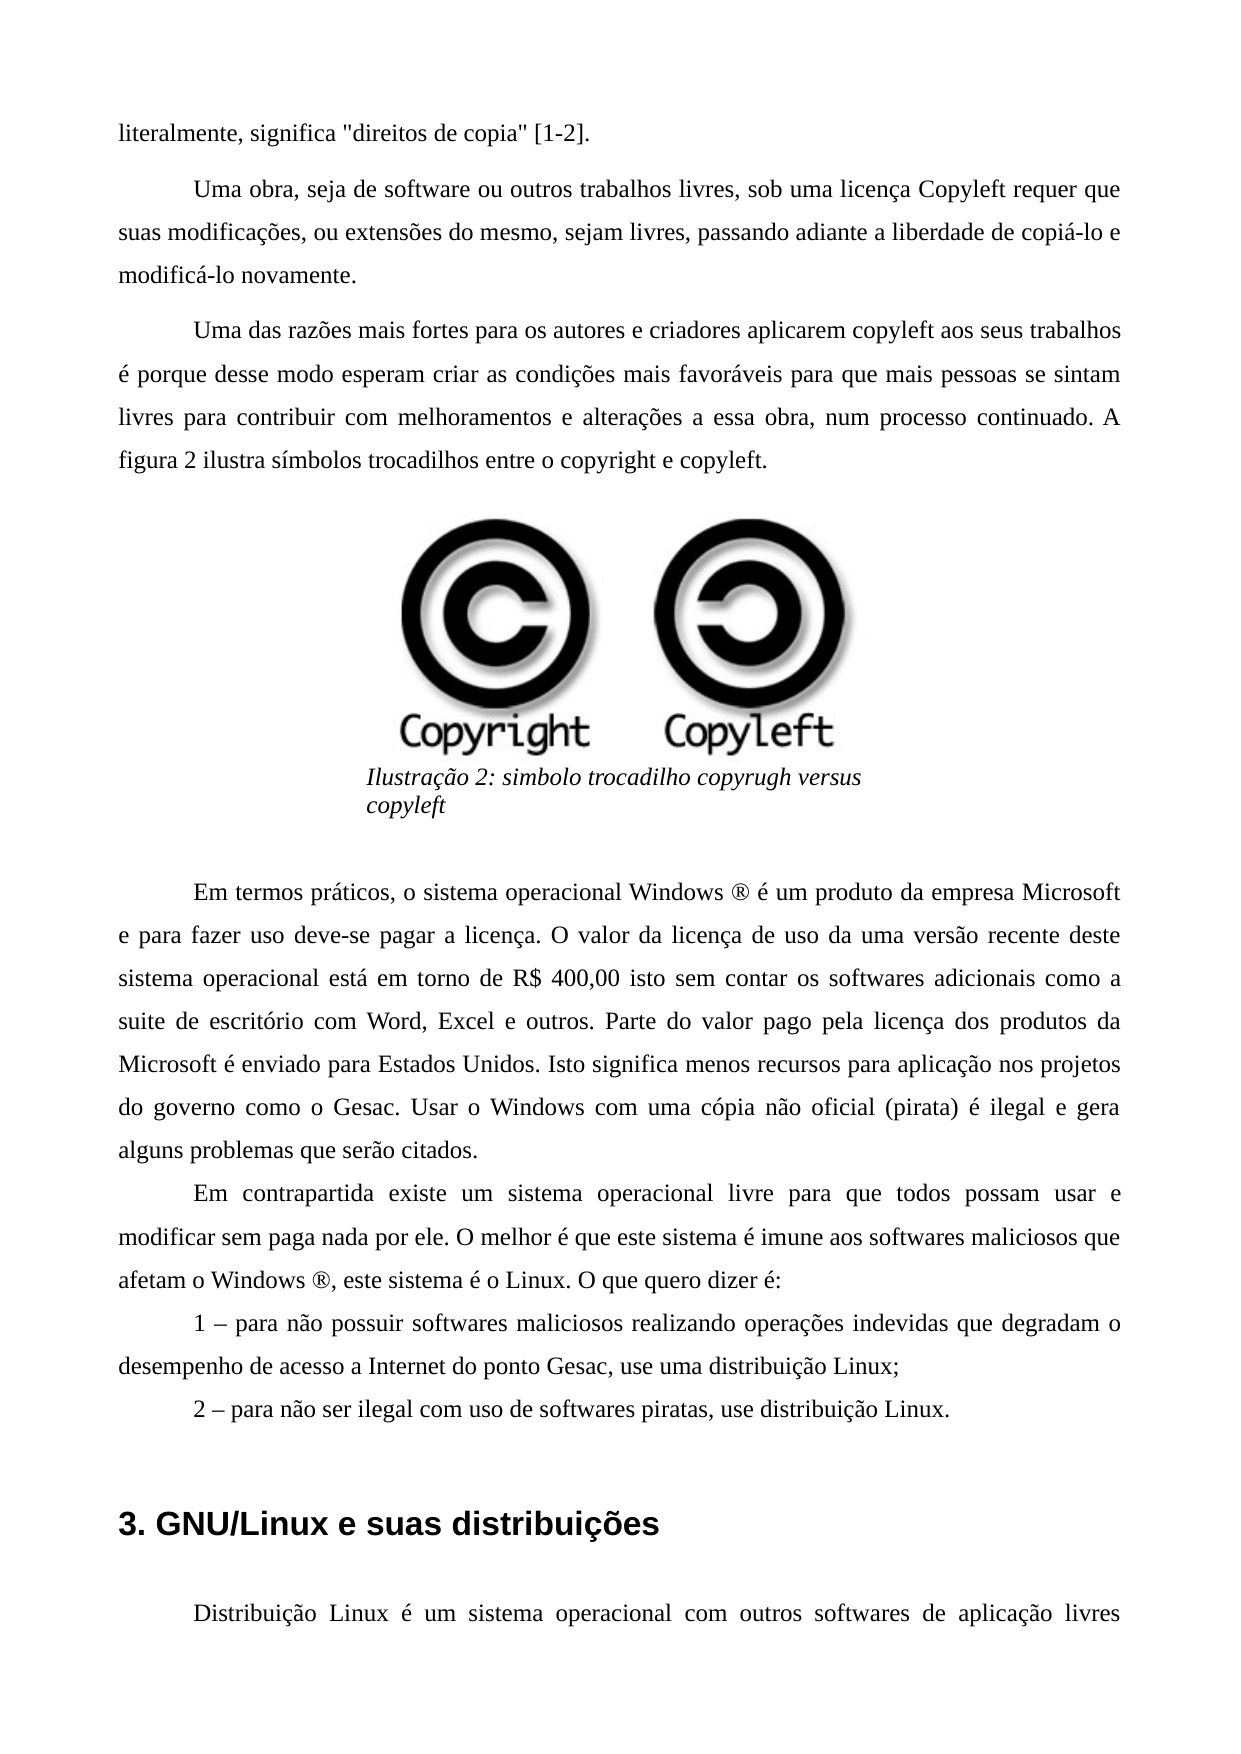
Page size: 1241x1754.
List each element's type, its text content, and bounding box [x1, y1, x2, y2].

picture [366, 513, 875, 762]
text Ilustração 2: simbolo trocadilho copyrugh versus copyleft [366, 762, 874, 819]
text Uma das razões mais fortes para os autores e criadores aplicarem copyleft aos seus trabalhos é porque desse modo esperam criar as condições mais favoráveis para que mais pessoas se sintam livres para contribuir com melhoramentos e alterações a essa obra, num processo continuado. A figura 2 ilustra símbolos trocadilhos entre o copyright e copyleft. [118, 316, 1122, 474]
text Distribuição Linux é um sistema operacional com outros softwares de aplicação livres [118, 1598, 1122, 1627]
text Uma obra, seja de software ou outros trabalhos livres, sob uma licença Copyleft requer que suas modificações, ou extensões do mesmo, sejam livres, passando adiante a liberdade de copiá-lo e modificá-lo novamente. [118, 174, 1122, 289]
subtitle 3. GNU/Linux e suas distribuições [118, 1503, 1122, 1542]
text 2 – para não ser ilegal com uso de softwares piratas, use distribuição Linux. [118, 1394, 1122, 1423]
text Em termos práticos, o sistema operacional Windows ® é um produto da empresa Microsoft e para fazer uso deve-se pagar a licença. O valor da licença de uso da uma versão recente deste sistema operacional está em torno de R$ 400,00 isto sem contar os softwares adicionais como a suite de escritório com Word, Excel e outros. Parte do valor pago pela licença dos produtos da Microsoft é enviado para Estados Unidos. Isto significa menos recursos para aplicação nos projetos do governo como o Gesac. Usar o Windows com uma cópia não oficial (pirata) é ilegal e gera alguns problemas que serão citados. [118, 877, 1122, 1164]
text 1 – para não possuir softwares maliciosos realizando operações indevidas que degradam o desempenho de acesso a Internet do ponto Gesac, use uma distribuição Linux; [118, 1308, 1122, 1380]
text Em contrapartida existe um sistema operacional livre para que todos possam usar e modificar sem paga nada por ele. O melhor é que este sistema é imune aos softwares maliciosos que afetam o Windows ®, este sistema é o Linux. O que quero dizer é: [118, 1178, 1122, 1293]
text literalmente, significa "direitos de copia" [1-2]. [118, 118, 1122, 147]
